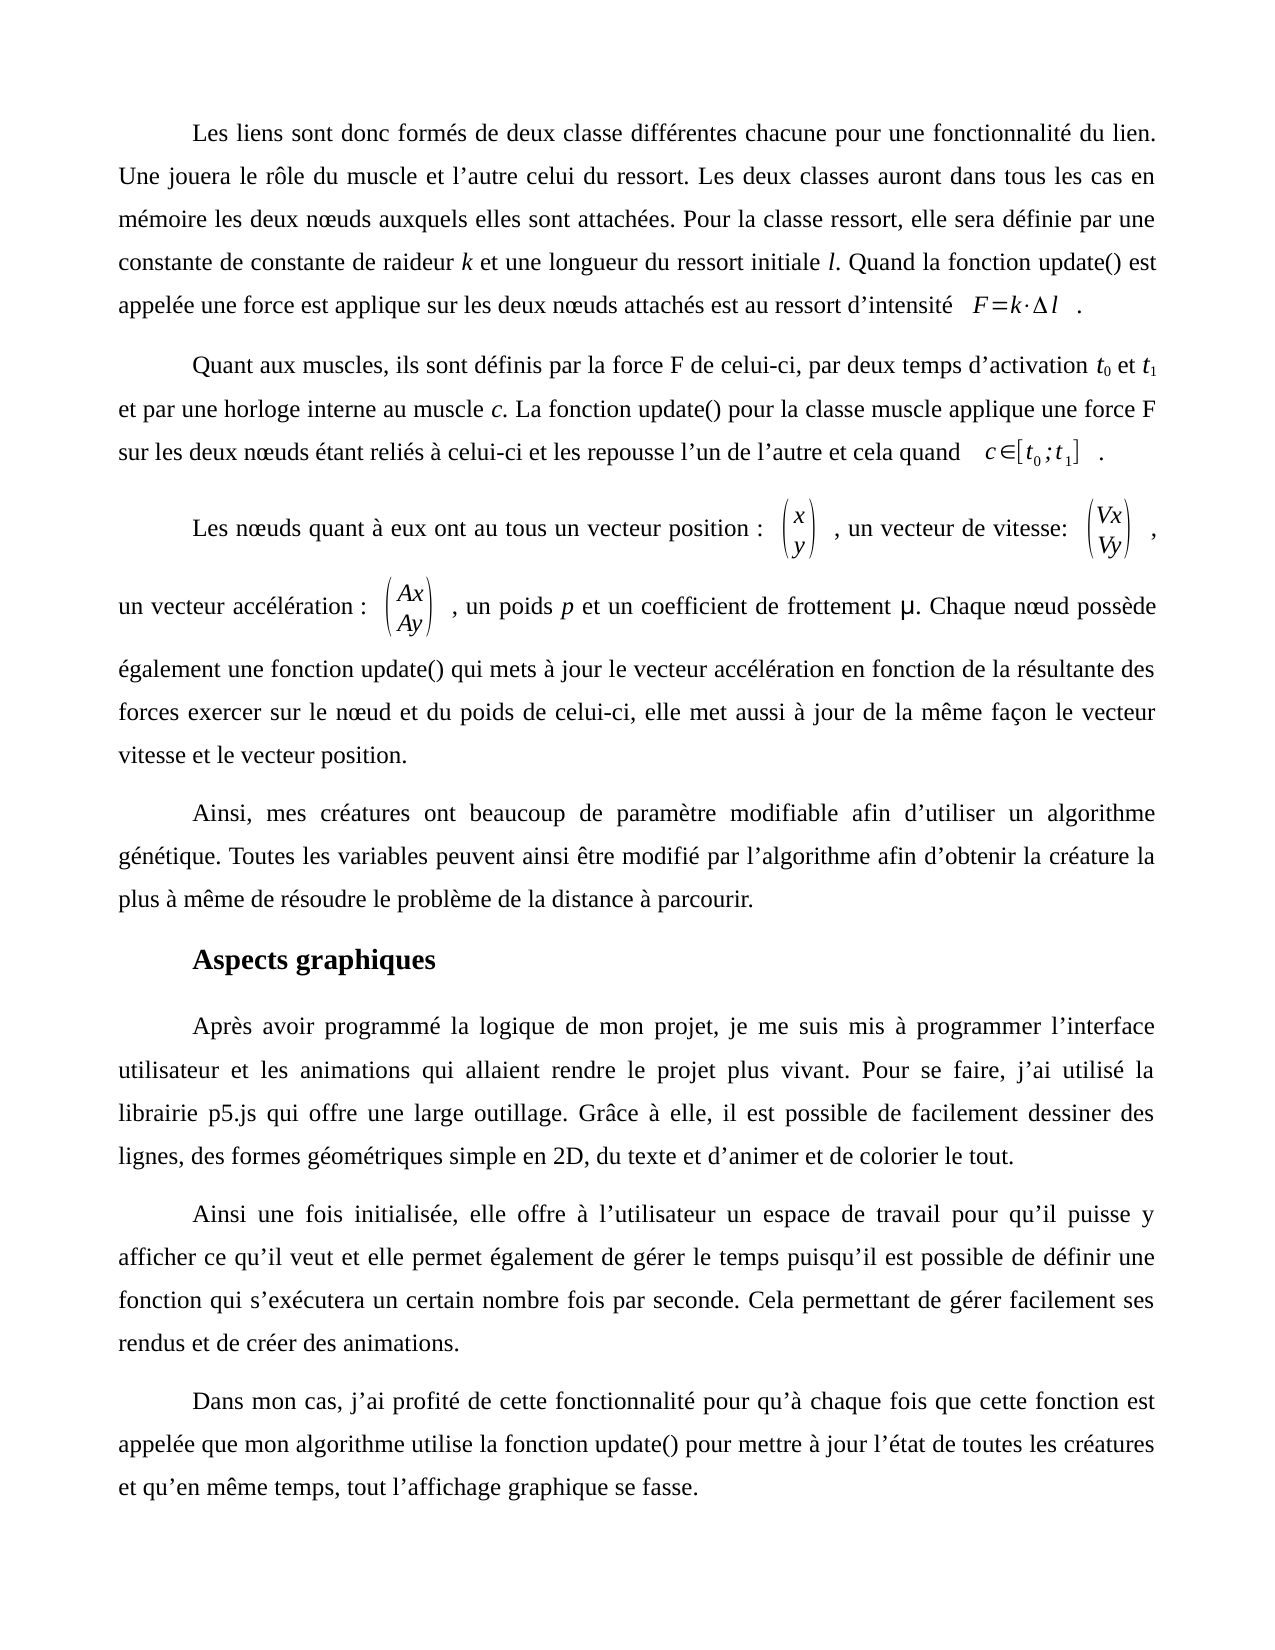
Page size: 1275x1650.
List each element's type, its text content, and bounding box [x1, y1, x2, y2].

text Ainsi une fois initialisée, elle offre à l’utilisateur un espace de travail pour qu’il puisse y afficher ce qu’il veut et elle permet également de gérer le temps puisqu’il est possible de définir une fonction qui s’exécutera un certain nombre fois par seconde. Cela permettant de gérer facilement ses rendus et de créer des animations. [118, 1199, 1157, 1357]
text Quant aux muscles, ils sont définis par la force F de celui-ci, par deux temps d’activation t0 et t1 et par une horloge interne au muscle c. La fonction update() pour la classe muscle applique une force F sur les deux nœuds étant reliés à celui-ci et les repousse l’un de l’autre et cela quand . [118, 348, 1157, 469]
text Après avoir programmé la logique de mon projet, je me suis mis à programmer l’interface utilisateur et les animations qui allaient rendre le projet plus vivant. Pour se faire, j’ai utilisé la librairie p5.js qui offre une large outillage. Grâce à elle, il est possible de facilement dessiner des lignes, des formes géométriques simple en 2D, du texte et d’animer et de colorier le tout. [118, 1007, 1157, 1170]
text Aspects graphiques [118, 942, 1157, 975]
text Dans mon cas, j’ai profité de cette fonctionnalité pour qu’à chaque fois que cette fonction est appelée que mon algorithme utilise la fonction update() pour mettre à jour l’état de toutes les créatures et qu’en même temps, tout l’affichage graphique se fasse. [118, 1386, 1157, 1501]
text Les nœuds quant à eux ont au tous un vecteur position :, un vecteur de vitesse:, un vecteur accélération :, un poids p et un coefficient de frottement μ. Chaque nœud possède également une fonction update() qui mets à jour le vecteur accélération en fonction de la résultante des forces exercer sur le nœud et du poids de celui-ci, elle met aussi à jour de la même façon le vecteur vitesse et le vecteur position. [118, 498, 1157, 769]
text Les liens sont donc formés de deux classe différentes chacune pour une fonctionnalité du lien. Une jouera le rôle du muscle et l’autre celui du ressort. Les deux classes auront dans tous les cas en mémoire les deux nœuds auxquels elles sont attachées. Pour la classe ressort, elle sera définie par une constante de constante de raideur k et une longueur du ressort initiale l. Quand la fonction update() est appelée une force est applique sur les deux nœuds attachés est au ressort d’intensité. [118, 118, 1157, 319]
text Ainsi, mes créatures ont beaucoup de paramètre modifiable afin d’utiliser un algorithme génétique. Toutes les variables peuvent ainsi être modifié par l’algorithme afin d’obtenir la créature la plus à même de résoudre le problème de la distance à parcourir. [118, 798, 1157, 913]
